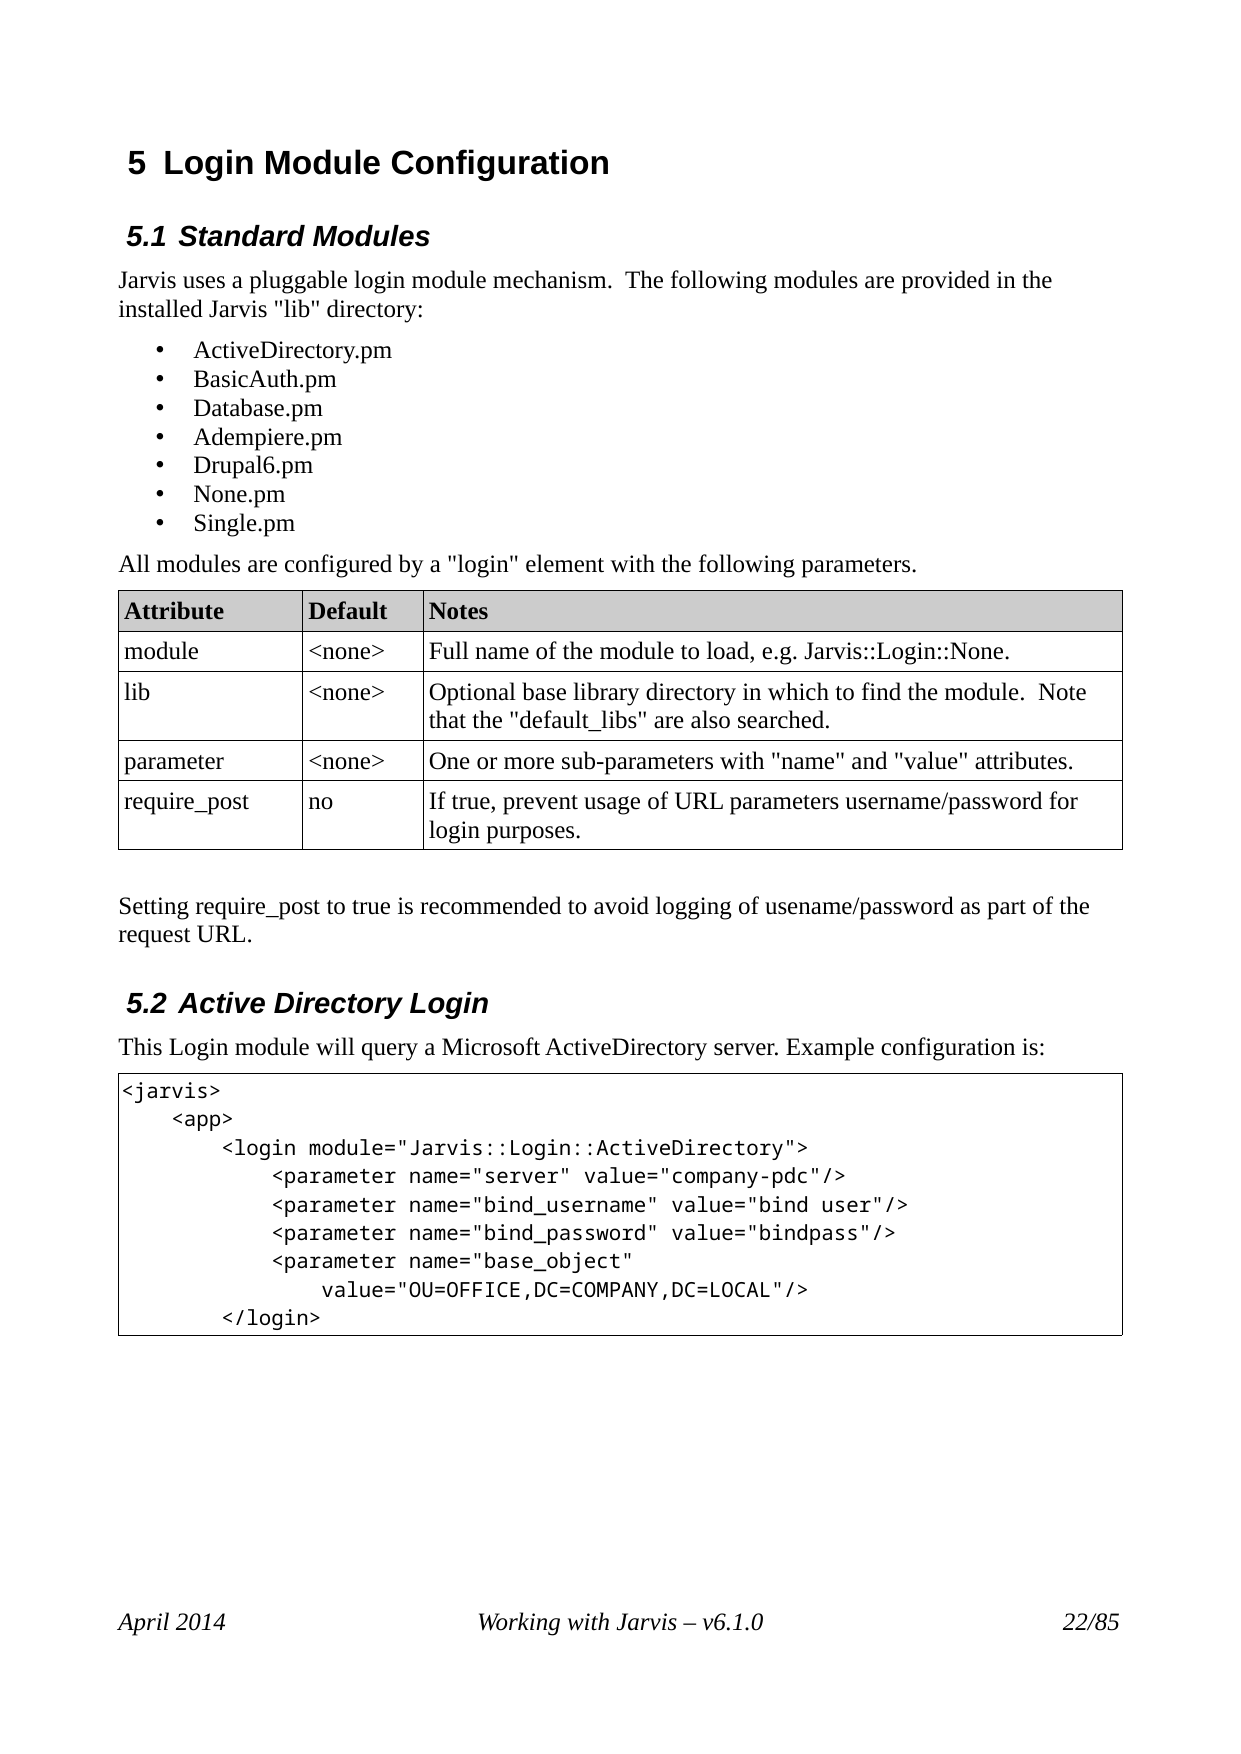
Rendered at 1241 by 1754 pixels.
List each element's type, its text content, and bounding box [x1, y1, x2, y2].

list ActiveDirectory.pm [156, 335, 1122, 364]
text <login module="Jarvis::Login::ActiveDirectory"> [119, 1130, 1122, 1158]
list Single.pm [156, 508, 1122, 537]
table_cell module [119, 632, 302, 671]
table_cell Full name of the module to load, e.g. Jarvis::Login::None. [424, 632, 1122, 671]
subtitle Standard Modules [118, 219, 1122, 253]
subtitle Login Module Configuration [118, 143, 1122, 182]
text Setting require_post to true is recommended to avoid logging of usename/password as part of the request URL. [118, 891, 1122, 948]
table_header Attribute [119, 591, 302, 631]
table_cell <none> [303, 632, 423, 671]
table_cell One or more sub-parameters with "name" and "value" attributes. [424, 741, 1122, 780]
text Jarvis uses a pluggable login module mechanism. The following modules are provided in the installed Jarvis "lib" directory: [118, 265, 1122, 323]
table_cell parameter [119, 741, 302, 780]
text value="OU=OFFICE,DC=COMPANY,DC=LOCAL"/> [119, 1272, 1122, 1301]
list Drupal6.pm [156, 450, 1122, 479]
table_cell Optional base library directory in which to find the module. Note that the "default_libs" are also searched. [424, 672, 1122, 740]
text This Login module will query a Microsoft ActiveDirectory server. Example configuration is: [118, 1032, 1122, 1061]
table_cell If true, prevent usage of URL parameters username/password for login purposes. [424, 781, 1122, 849]
subtitle Active Directory Login [118, 986, 1122, 1019]
table_header Default [303, 591, 423, 631]
table_cell lib [119, 672, 302, 740]
text <parameter name="server" value="company-pdc"/> [119, 1158, 1122, 1187]
table_cell <none> [303, 672, 423, 740]
table_header Notes [424, 591, 1122, 631]
list Adempiere.pm [156, 422, 1122, 450]
table_cell <none> [303, 741, 423, 780]
table_cell no [303, 781, 423, 849]
list Database.pm [156, 393, 1122, 422]
table_cell require_post [119, 781, 302, 849]
text <parameter name="base_object" [119, 1244, 1122, 1272]
text </login> [119, 1301, 1122, 1335]
text <parameter name="bind_password" value="bindpass"/> [119, 1215, 1122, 1244]
text All modules are configured by a "login" element with the following parameters. [118, 549, 1122, 578]
text <app> [119, 1101, 1122, 1130]
text <jarvis> [119, 1074, 1122, 1101]
text <parameter name="bind_username" value="bind user"/> [119, 1187, 1122, 1215]
list None.pm [156, 479, 1122, 508]
list BasicAuth.pm [156, 364, 1122, 393]
